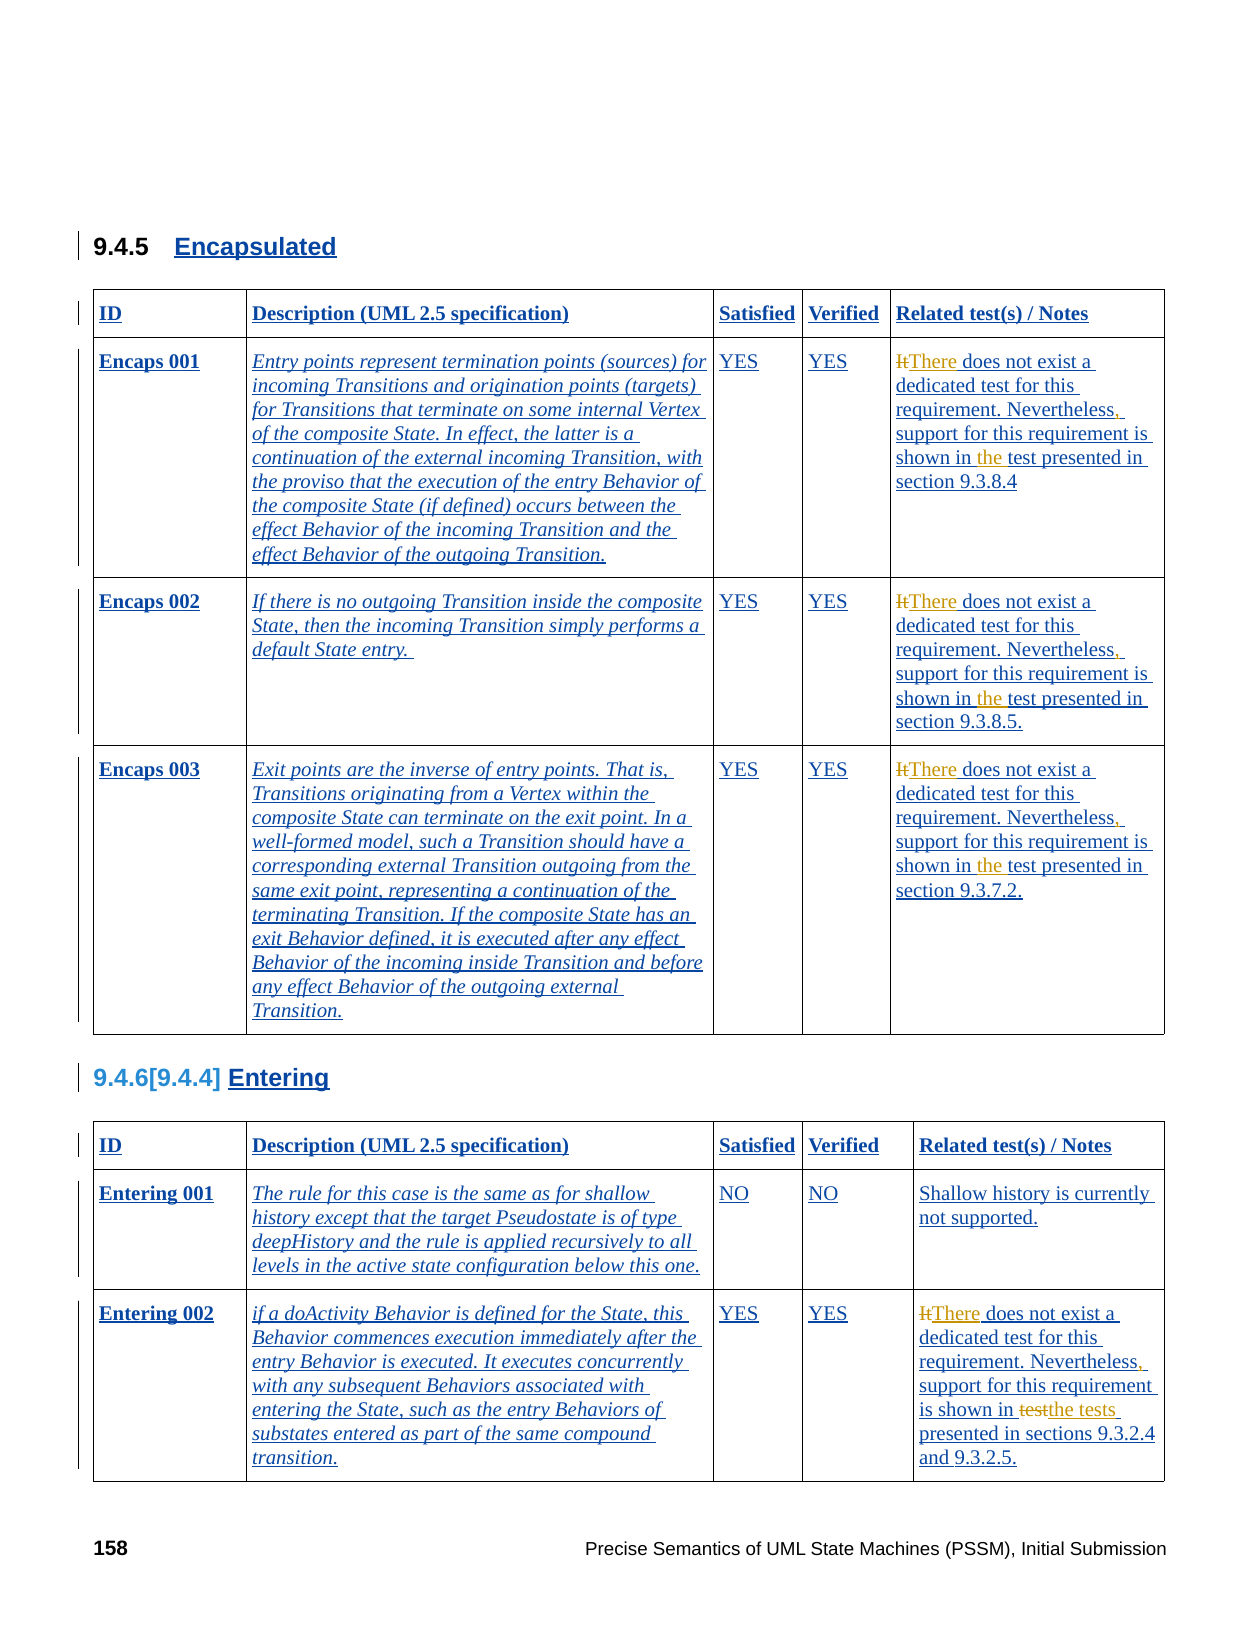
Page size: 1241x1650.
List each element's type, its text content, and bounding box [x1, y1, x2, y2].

table_header Description (UML 2.5 specification) [247, 1122, 713, 1169]
table_cell if a doActivity Behavior is defined for the State, this Behavior commences execution immediately after the entry Behavior is executed. It executes concurrently with any subsequent Behaviors associated with entering the State, such as the entry Behaviors of substates entered as part of the same compound transition. [247, 1290, 713, 1481]
table_cell The rule for this case is the same as for shallow history except that the target Pseudostate is of type deepHistory and the rule is applied recursively to all levels in the active state configuration below this one. [247, 1170, 713, 1289]
table_header Description (UML 2.5 specification) [247, 290, 713, 337]
table_header Related test(s) / Notes [914, 1122, 1164, 1169]
table_header Verified [803, 1122, 913, 1169]
subtitle Encapsulated [93, 231, 1164, 260]
table_header Satisfied [714, 1122, 802, 1169]
table_cell YES [714, 338, 802, 577]
table_cell Encaps 003 [94, 746, 246, 1034]
table_cell NO [714, 1170, 802, 1289]
table_cell There does not exist a dedicated test for this requirement. Nevertheless, support for this requirement is shown in the test presented in section 9.3.7.2. [891, 746, 1164, 1034]
table_cell YES [714, 578, 802, 745]
table_cell Entry points represent termination points (sources) for incoming Transitions and origination points (targets) for Transitions that terminate on some internal Vertex of the composite State. In effect, the latter is a continuation of the external incoming Transition, with the proviso that the execution of the entry Behavior of the composite State (if defined) occurs between the effect Behavior of the incoming Transition and the effect Behavior of the outgoing Transition. [247, 338, 713, 577]
table_cell Exit points are the inverse of entry points. That is, Transitions originating from a Vertex within the composite State can terminate on the exit point. In a well-formed model, such a Transition should have a corresponding external Transition outgoing from the same exit point, representing a continuation of the terminating Transition. If the composite State has an exit Behavior defined, it is executed after any effect Behavior of the incoming inside Transition and before any effect Behavior of the outgoing external Transition. [247, 746, 713, 1034]
table_cell There does not exist a dedicated test for this requirement. Nevertheless, support for this requirement is shown in the test presented in section 9.3.8.5. [891, 578, 1164, 745]
table_header Related test(s) / Notes [891, 290, 1164, 337]
subtitle Entering [93, 1063, 1164, 1092]
table_header ID [94, 290, 246, 337]
table_cell Shallow history is currently not supported. [914, 1170, 1164, 1289]
table_header Satisfied [714, 290, 802, 337]
table_cell There does not exist a dedicated test for this requirement. Nevertheless, support for this requirement is shown in the tests presented in sections 9.3.2.4 and 9.3.2.5. [914, 1290, 1164, 1481]
table_cell YES [803, 746, 890, 1034]
table_cell YES [714, 1290, 802, 1481]
table_cell There does not exist a dedicated test for this requirement. Nevertheless, support for this requirement is shown in the test presented in section 9.3.8.4 [891, 338, 1164, 577]
table_cell YES [803, 578, 890, 745]
table_cell YES [803, 338, 890, 577]
table_cell Entering 002 [94, 1290, 246, 1481]
table_cell YES [803, 1290, 913, 1481]
table_cell If there is no outgoing Transition inside the composite State, then the incoming Transition simply performs a default State entry. [247, 578, 713, 745]
table_cell Encaps 002 [94, 578, 246, 745]
table_header Verified [803, 290, 890, 337]
table_cell Entering 001 [94, 1170, 246, 1289]
table_cell NO [803, 1170, 913, 1289]
table_cell Encaps 001 [94, 338, 246, 577]
table_cell YES [714, 746, 802, 1034]
table_header ID [94, 1122, 246, 1169]
